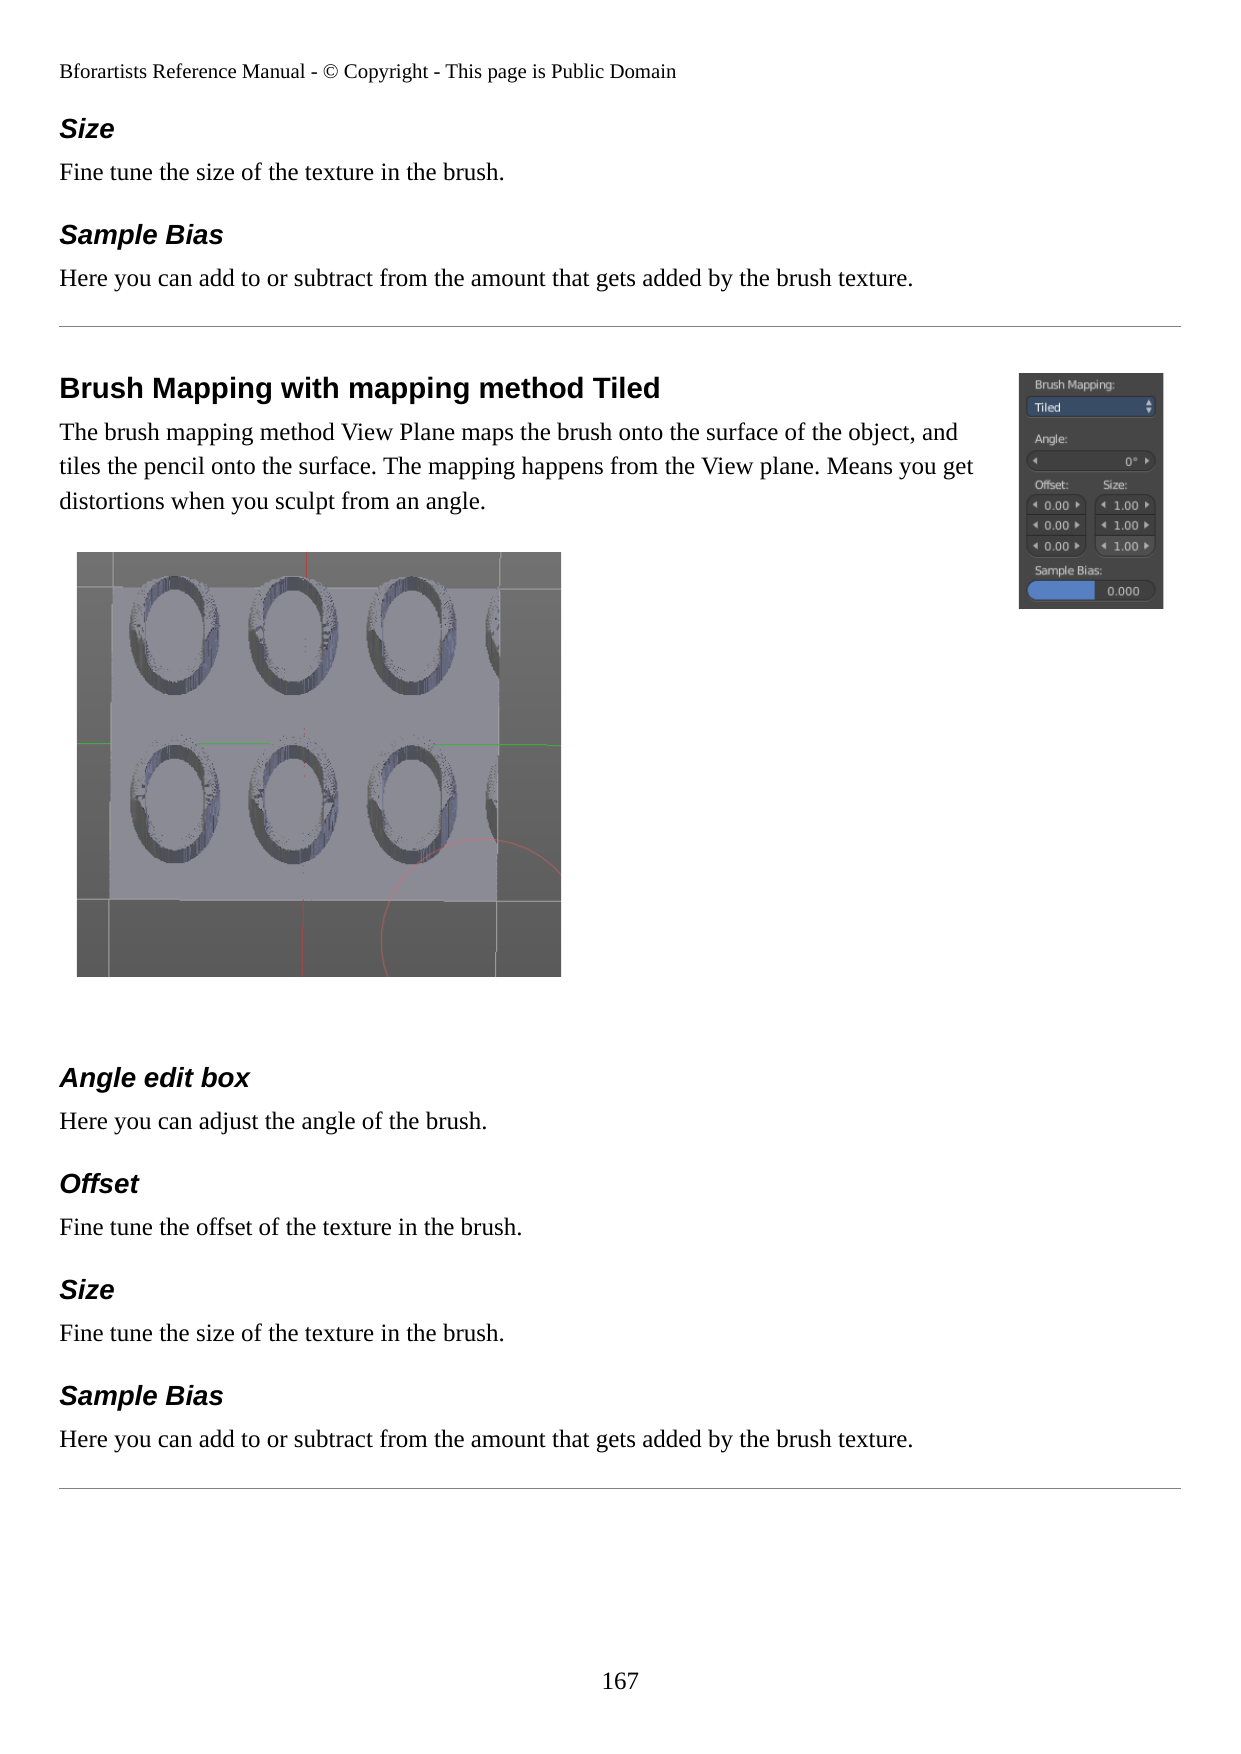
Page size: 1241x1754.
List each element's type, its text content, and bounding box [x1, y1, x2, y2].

text Here you can adjust the angle of the brush. [59, 1106, 1181, 1135]
subtitle Size [59, 113, 1181, 144]
text Fine tune the size of the texture in the brush. [59, 157, 1181, 186]
subtitle Offset [59, 1168, 1181, 1199]
picture [76, 552, 562, 977]
picture [1018, 373, 1164, 609]
subtitle Brush Mapping with mapping method Tiled [59, 371, 1181, 404]
subtitle Sample Bias [59, 1379, 1181, 1411]
text Fine tune the size of the texture in the brush. [59, 1318, 1181, 1347]
text Here you can add to or subtract from the amount that gets added by the brush texture. [59, 263, 1181, 292]
text Here you can add to or subtract from the amount that gets added by the brush texture. [59, 1424, 1181, 1453]
subtitle Size [59, 1274, 1181, 1306]
text Fine tune the offset of the texture in the brush. [59, 1212, 1181, 1241]
text The brush mapping method View Plane maps the brush onto the surface of the object, and tiles the pencil onto the surface. The mapping happens from the View plane. Means you get distortions when you sculpt from an angle. [59, 417, 1018, 515]
subtitle Angle edit box [59, 1062, 1181, 1094]
subtitle Sample Bias [59, 218, 1181, 250]
